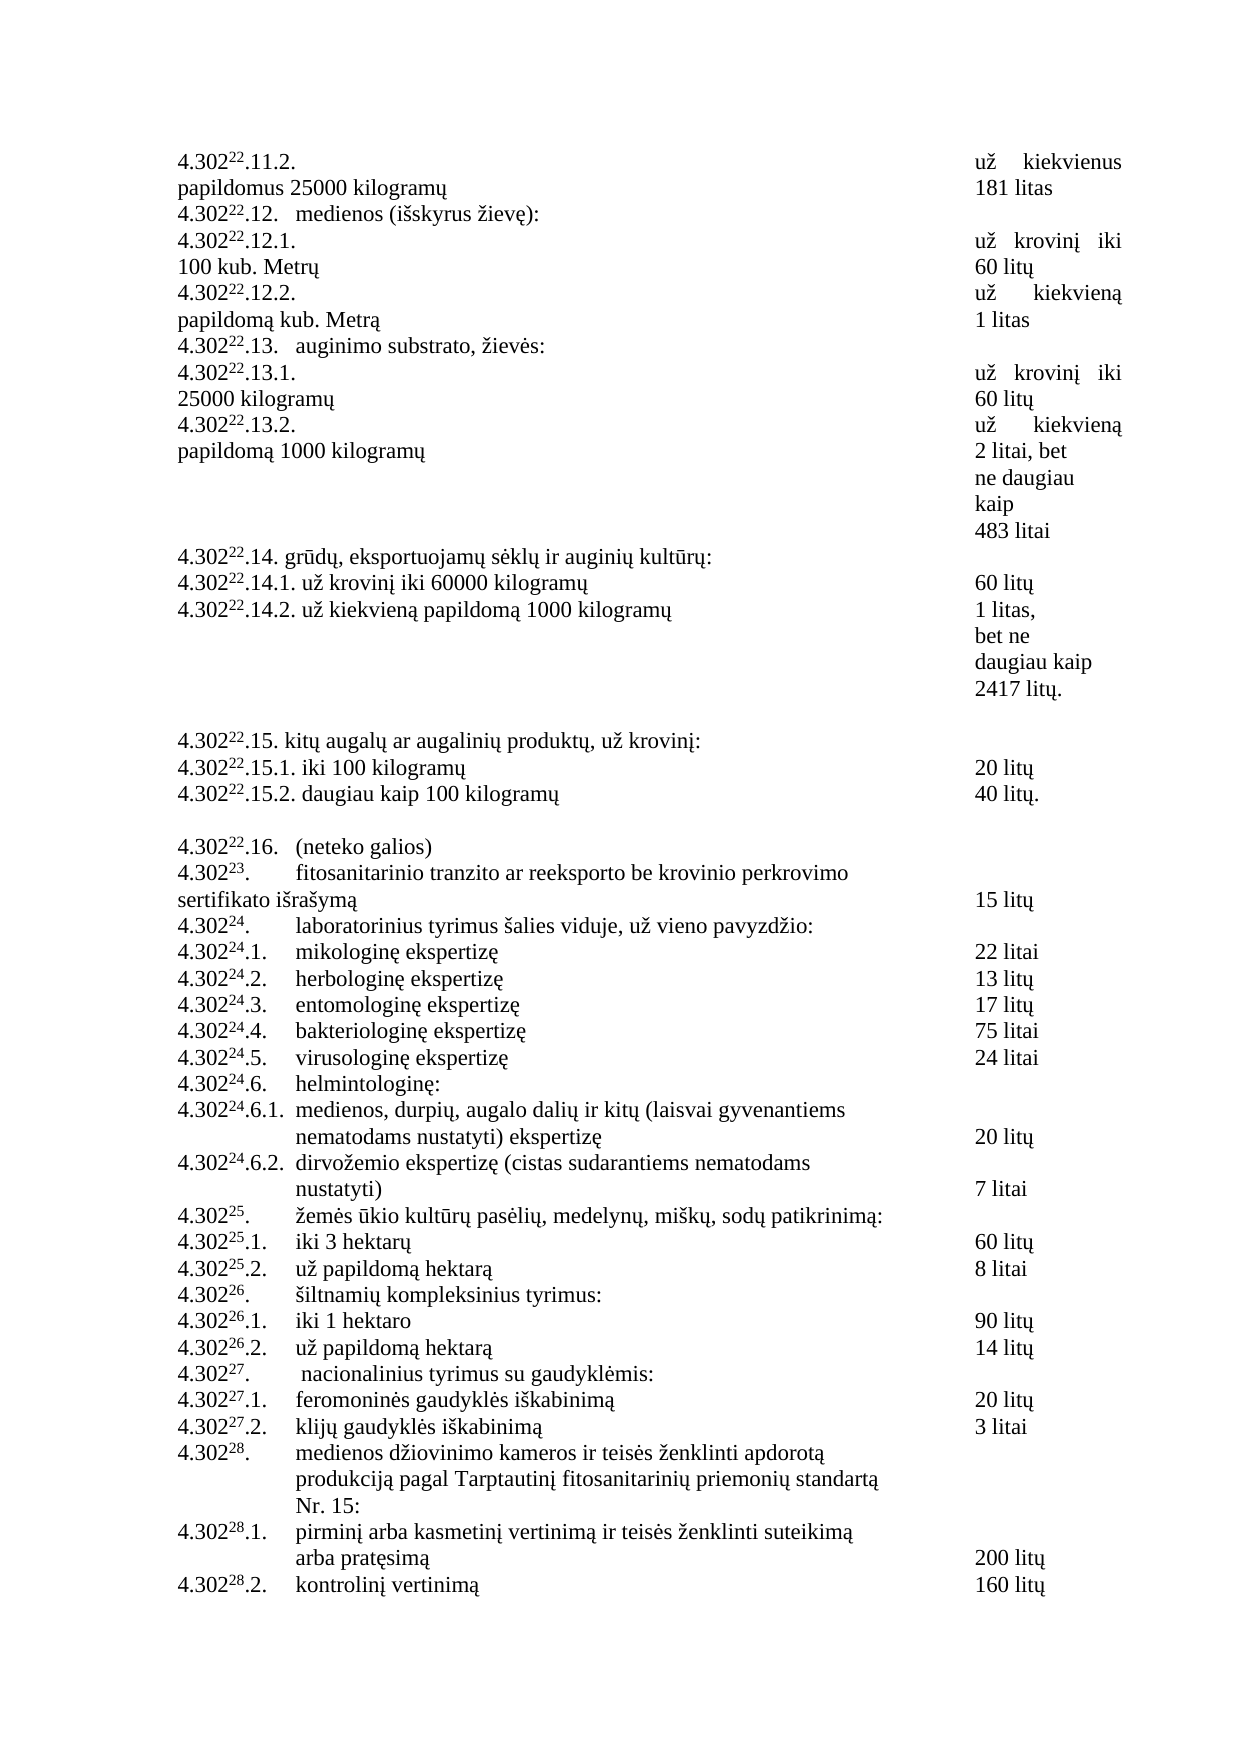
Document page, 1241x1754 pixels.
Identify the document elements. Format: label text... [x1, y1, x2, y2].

text 4.30222.14.1. už krovinį iki 60000 kilogramų 60 litų [177, 569, 1122, 596]
text 4.30224. laboratorinius tyrimus šalies viduje, už vieno pavyzdžio: [177, 912, 1122, 938]
text 4.30226.1. iki 1 hektaro 90 litų [177, 1307, 1122, 1334]
text 4.30224.1. mikologinę ekspertizę 22 litai [177, 938, 1122, 965]
text 4.30222.15. kitų augalų ar augalinių produktų, už krovinį: [177, 727, 1122, 754]
text 4.30222.16. (neteko galios) [177, 833, 1122, 859]
text bet ne [177, 622, 1122, 648]
text 4.30222.12.2. už kiekvieną papildomą kub. Metrą 1 litas [177, 279, 1122, 332]
text 4.30222.12.1. už krovinį iki 100 kub. Metrų 60 litų [177, 227, 1122, 279]
text arba pratęsimą 200 litų [177, 1544, 1122, 1571]
text 4.30223. fitosanitarinio tranzito ar reeksporto be krovinio perkrovimo [177, 859, 1122, 886]
text 4.30224.6.1. medienos, durpių, augalo dalių ir kitų (laisvai gyvenantiems [177, 1096, 1122, 1123]
text 4.30227.1. feromoninės gaudyklės iškabinimą 20 litų [177, 1386, 1122, 1413]
text 4.30227.2. klijų gaudyklės iškabinimą 3 litai [177, 1413, 1122, 1439]
text daugiau kaip [177, 648, 1122, 675]
text ne daugiau [974, 464, 1122, 490]
text 483 litai [974, 517, 1122, 543]
text 4.30226.2. už papildomą hektarą 14 litų [177, 1334, 1122, 1360]
text 4.30224.6. helmintologinę: [177, 1070, 1122, 1096]
text nematodams nustatyti) ekspertizę 20 litų [177, 1123, 1122, 1149]
text 2417 litų. [177, 675, 1122, 701]
text 4.30222.15.1. iki 100 kilogramų 20 litų [177, 754, 1122, 780]
text 4.30228.2. kontrolinį vertinimą 160 litų [177, 1571, 1122, 1597]
text 4.30224.3. entomologinę ekspertizę 17 litų [177, 991, 1122, 1017]
text 4.30224.2. herbologinę ekspertizę 13 litų [177, 965, 1122, 991]
text Nr. 15: [177, 1492, 1122, 1518]
text kaip [974, 490, 1122, 517]
text 4.30222.14.2. už kiekvieną papildomą 1000 kilogramų 1 litas, [177, 596, 1122, 622]
text 4.30224.5. virusologinę ekspertizę 24 litai [177, 1044, 1122, 1070]
text nustatyti) 7 litai [177, 1176, 1122, 1202]
text produkciją pagal Tarptautinį fitosanitarinių priemonių standartą [177, 1465, 1122, 1492]
text 4.30224.4. bakteriologinę ekspertizę 75 litai [177, 1017, 1122, 1044]
text 4.30227. nacionalinius tyrimus su gaudyklėmis: [177, 1360, 1122, 1386]
text 4.30225.1. iki 3 hektarų 60 litų [177, 1228, 1122, 1254]
text 4.30222.14. grūdų, eksportuojamų sėklų ir auginių kultūrų: [177, 543, 1122, 569]
text 4.30228.1. pirminį arba kasmetinį vertinimą ir teisės ženklinti suteikimą [177, 1518, 1122, 1544]
text 4.30226. šiltnamių kompleksinius tyrimus: [177, 1281, 1122, 1307]
text 4.30224.6.2. dirvožemio ekspertizę (cistas sudarantiems nematodams [177, 1149, 1122, 1176]
text sertifikato išrašymą 15 litų [177, 886, 1122, 912]
text 4.30228. medienos džiovinimo kameros ir teisės ženklinti apdorotą [177, 1439, 1122, 1465]
text 4.30222.12. medienos (išskyrus žievę): [177, 200, 1122, 227]
text 4.30222.13. auginimo substrato, žievės: [177, 332, 1122, 358]
text 4.30222.11.2. už kiekvienus papildomus 25000 kilogramų 181 litas [177, 148, 1122, 200]
text 4.30222.15.2. daugiau kaip 100 kilogramų 40 litų. [177, 780, 1122, 807]
text 4.30225. žemės ūkio kultūrų pasėlių, medelynų, miškų, sodų patikrinimą: [177, 1202, 1122, 1228]
text 4.30222.13.2. už kiekvieną papildomą 1000 kilogramų 2 litai, bet [177, 411, 1122, 464]
text 4.30222.13.1. už krovinį iki 25000 kilogramų 60 litų [177, 358, 1122, 411]
text 4.30225.2. už papildomą hektarą 8 litai [177, 1254, 1122, 1281]
